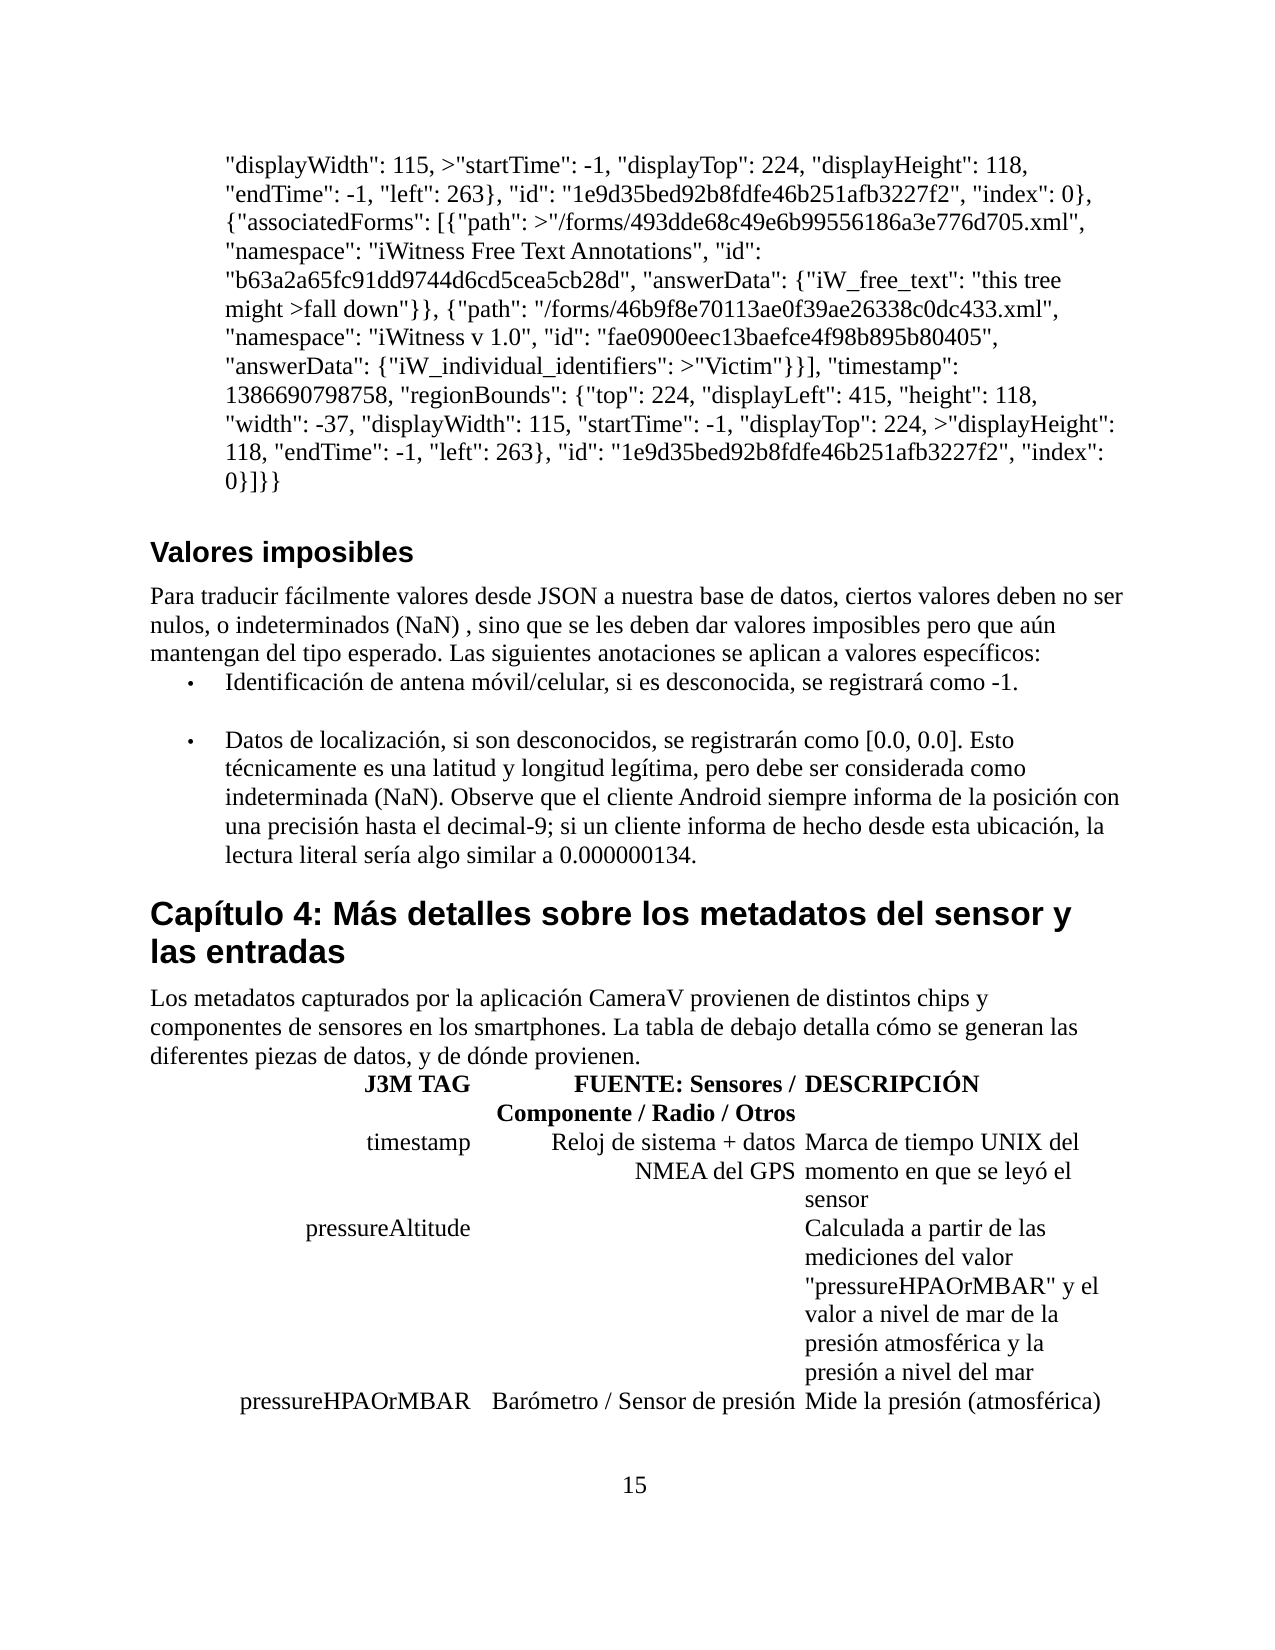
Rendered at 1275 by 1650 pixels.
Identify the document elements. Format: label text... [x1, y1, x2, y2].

table_header J3M TAG [150, 1070, 475, 1127]
text Para traducir fácilmente valores desde JSON a nuestra base de datos, ciertos valores deben no ser nulos, o indeterminados (NaN) , sino que se les deben dar valores imposibles pero que aún mantengan del tipo esperado. Las siguientes anotaciones se aplican a valores específicos: [150, 581, 1125, 667]
table_cell Barómetro / Sensor de presión [475, 1386, 800, 1414]
table_cell pressureAltitude [150, 1213, 475, 1386]
table_cell timestamp [150, 1127, 475, 1213]
table_cell Mide la presión (atmosférica) [800, 1386, 1125, 1414]
table_cell pressureHPAOrMBAR [150, 1386, 475, 1414]
table_cell [475, 1213, 800, 1386]
subtitle Valores imposibles [150, 535, 1125, 568]
table_cell Marca de tiempo UNIX del momento en que se leyó el sensor [800, 1127, 1125, 1213]
subtitle Capítulo 4: Más detalles sobre los metadatos del sensor y las entradas [150, 893, 1125, 971]
table_header FUENTE: Sensores / Componente / Radio / Otros [475, 1070, 800, 1127]
text "displayWidth": 115, >"startTime": -1, "displayTop": 224, "displayHeight": 118, "endTime": -1, "left": 263}, "id": "1e9d35bed92b8fdfe46b251afb3227f2", "index": 0}, {"associatedForms": [{"path": >"/forms/493dde68c49e6b99556186a3e776d705.xml", "namespace": "iWitness Free Text Annotations", "id": "b63a2a65fc91dd9744d6cd5cea5cb28d", "answerData": {"iW_free_text": "this tree might >fall down"}}, {"path": "/forms/46b9f8e70113ae0f39ae26338c0dc433.xml", "namespace": "iWitness v 1.0", "id": "fae0900eec13baefce4f98b895b80405", "answerData": {"iW_individual_identifiers": >"Victim"}}], "timestamp": 1386690798758, "regionBounds": {"top": 224, "displayLeft": 415, "height": 118, "width": -37, "displayWidth": 115, "startTime": -1, "displayTop": 224, >"displayHeight": 118, "endTime": -1, "left": 263}, "id": "1e9d35bed92b8fdfe46b251afb3227f2", "index": 0}]}} [225, 150, 1125, 495]
table_cell Calculada a partir de las mediciones del valor "pressureHPAOrMBAR" y el valor a nivel de mar de la presión atmosférica y la presión a nivel del mar [800, 1213, 1125, 1386]
text Los metadatos capturados por la aplicación CameraV provienen de distintos chips y componentes de sensores en los smartphones. La tabla de debajo detalla cómo se generan las diferentes piezas de datos, y de dónde provienen. [150, 983, 1125, 1069]
table_header DESCRIPCIÓN [800, 1070, 1125, 1127]
table_cell Reloj de sistema + datos NMEA del GPS [475, 1127, 800, 1213]
list Datos de localización, si son desconocidos, se registrarán como [0.0, 0.0]. Esto técnicamente es una latitud y longitud legítima, pero debe ser considerada como indeterminada (NaN). Observe que el cliente Android siempre informa de la posición con una precisión hasta el decimal-9; si un cliente informa de hecho desde esta ubicación, la lectura literal sería algo similar a 0.000000134. [187, 725, 1125, 868]
list Identificación de antena móvil/celular, si es desconocida, se registrará como -1. [187, 667, 1125, 725]
